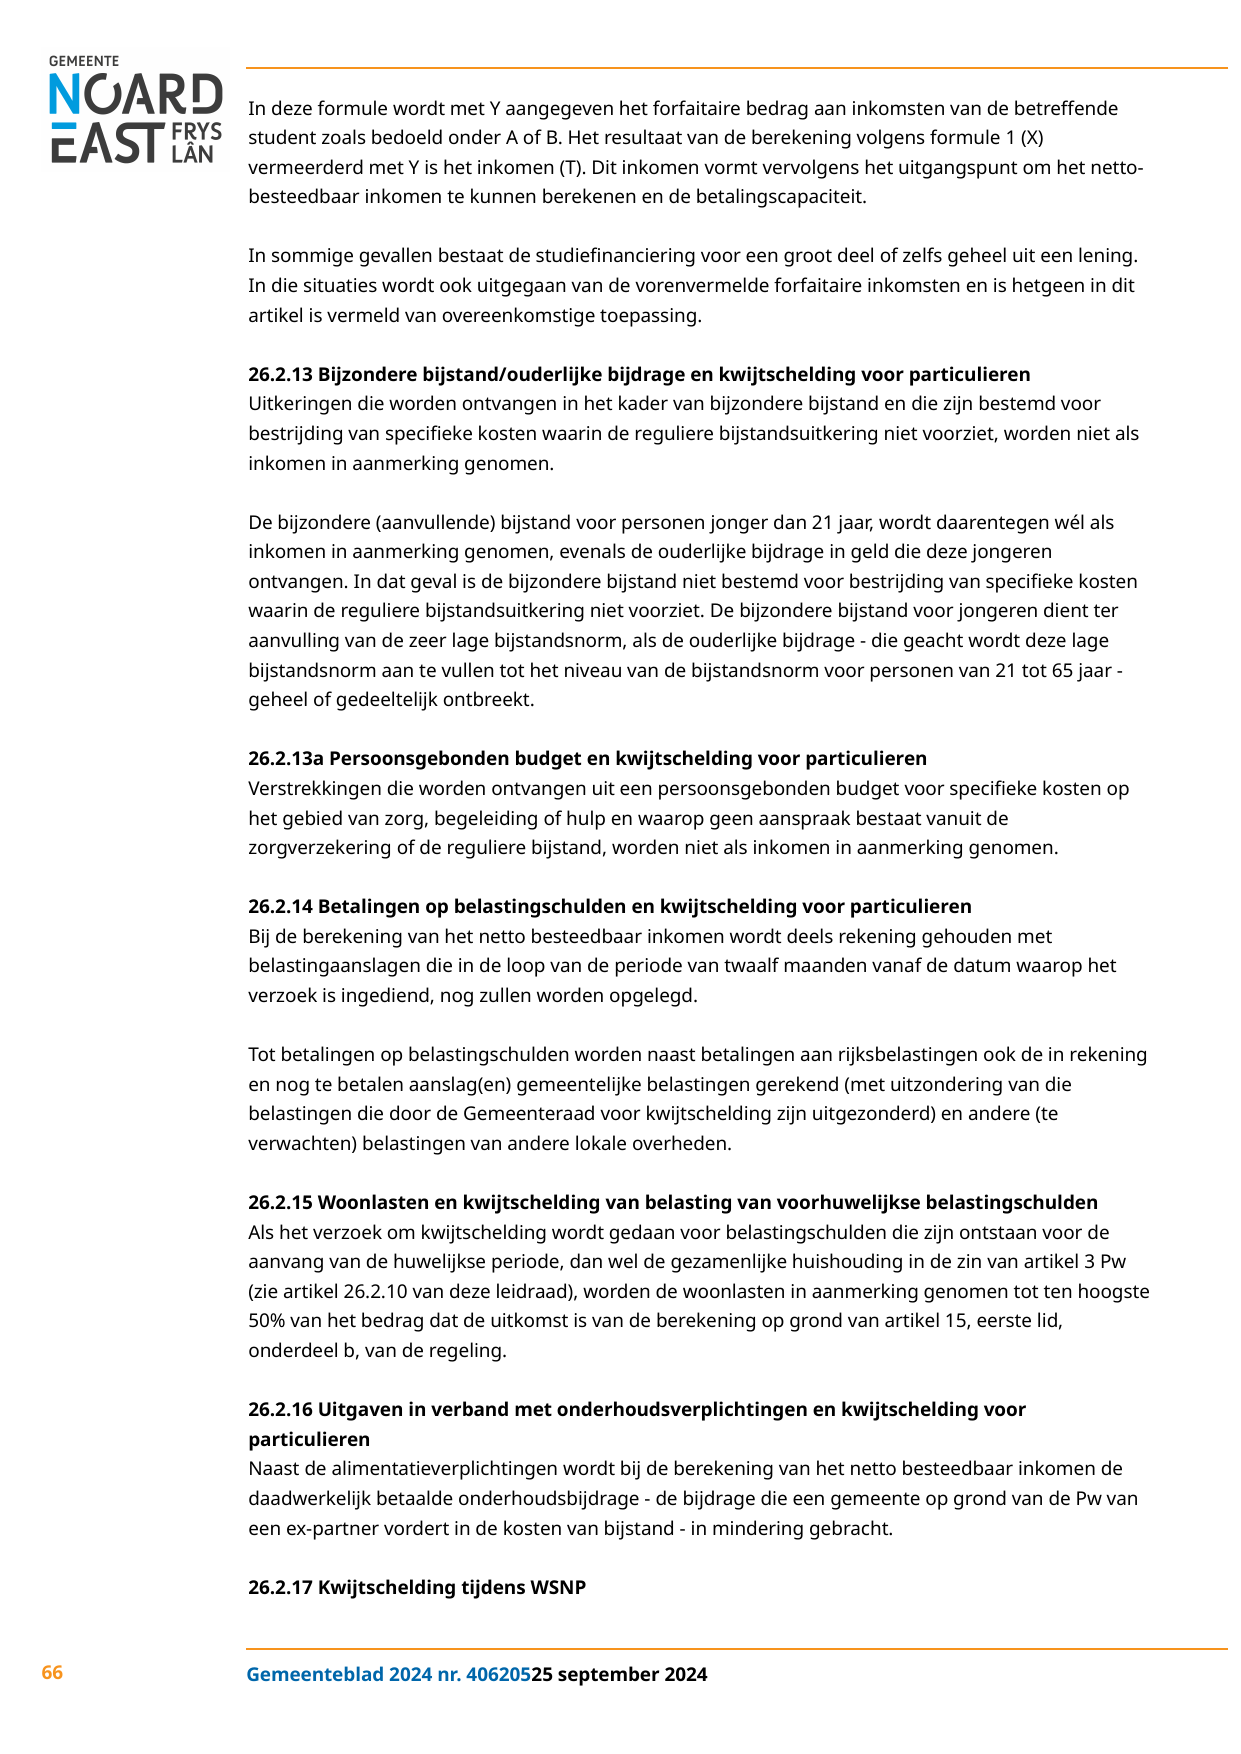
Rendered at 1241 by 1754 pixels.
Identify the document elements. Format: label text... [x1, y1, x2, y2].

text 26.2.16 Uitgaven in verband met onderhoudsverplichtingen en kwijtschelding voor particulieren [248, 1396, 1152, 1452]
text Tot betalingen op belastingschulden worden naast betalingen aan rijksbelastingen ook de in rekening en nog te betalen aanslag(en) gemeentelijke belastingen gerekend (met uitzondering van die belastingen die door de Gemeenteraad voor kwijtschelding zijn uitgezonderd) en andere (te verwachten) belastingen van andere lokale overheden. [248, 1041, 1152, 1156]
text 26.2.13a Persoonsgebonden budget en kwijtschelding voor particulieren [248, 746, 1152, 771]
text Als het verzoek om kwijtschelding wordt gedaan voor belastingschulden die zijn ontstaan voor de aanvang van de huwelijkse periode, dan wel de gezamenlijke huishouding in de zin van artikel 3 Pw (zie artikel 26.2.10 van deze leidraad), worden de woonlasten in aanmerking genomen tot ten hoogste 50% van het bedrag dat de uitkomst is van de berekening op grond van artikel 15, eerste lid, onderdeel b, van de regeling. [248, 1219, 1152, 1363]
text Bij de berekening van het netto besteedbaar inkomen wordt deels rekening gehouden met belastingaanslagen die in de loop van de periode van twaalf maanden vanaf de datum waarop het verzoek is ingediend, nog zullen worden opgelegd. [248, 923, 1152, 1008]
text Uitkeringen die worden ontvangen in het kader van bijzondere bijstand en die zijn bestemd voor bestrijding van specifieke kosten waarin de reguliere bijstandsuitkering niet voorziet, worden niet als inkomen in aanmerking genomen. [248, 391, 1152, 476]
text 26.2.15 Woonlasten en kwijtschelding van belasting van voorhuwelijkse belastingschulden [248, 1189, 1152, 1215]
text De bijzondere (aanvullende) bijstand voor personen jonger dan 21 jaar, wordt daarentegen wél als inkomen in aanmerking genomen, evenals de ouderlijke bijdrage in geld die deze jongeren ontvangen. In dat geval is de bijzondere bijstand niet bestemd voor bestrijding van specifieke kosten waarin de reguliere bijstandsuitkering niet voorziet. De bijzondere bijstand voor jongeren dient ter aanvulling van de zeer lage bijstandsnorm, als de ouderlijke bijdrage - die geacht wordt deze lage bijstandsnorm aan te vullen tot het niveau van de bijstandsnorm voor personen van 21 tot 65 jaar - geheel of gedeeltelijk ontbreekt. [248, 509, 1152, 712]
text In sommige gevallen bestaat de studiefinanciering voor een groot deel of zelfs geheel uit een lening. In die situaties wordt ook uitgegaan van de vorenvermelde forfaitaire inkomsten en is hetgeen in dit artikel is vermeld van overeenkomstige toepassing. [248, 243, 1152, 328]
text 26.2.13 Bijzondere bijstand/ouderlijke bijdrage en kwijtschelding voor particulieren [248, 361, 1152, 387]
text Naast de alimentatieverplichtingen wordt bij de berekening van het netto besteedbaar inkomen de daadwerkelijk betaalde onderhoudsbijdrage - de bijdrage die een gemeente op grond van de Pw van een ex-partner vordert in de kosten van bijstand - in mindering gebracht. [248, 1456, 1152, 1541]
picture [41, 47, 231, 172]
text 26.2.17 Kwijtschelding tijdens WSNP [248, 1574, 1152, 1600]
text In deze formule wordt met Y aangegeven het forfaitaire bedrag aan inkomsten van de betreffende student zoals bedoeld onder A of B. Het resultaat van de berekening volgens formule 1 (X) vermeerderd met Y is het inkomen (T). Dit inkomen vormt vervolgens het uitgangspunt om het netto-besteedbaar inkomen te kunnen berekenen en de betalingscapaciteit. [248, 95, 1152, 209]
text Verstrekkingen die worden ontvangen uit een persoonsgebonden budget voor specifieke kosten op het gebied van zorg, begeleiding of hulp en waarop geen aanspraak bestaat vanuit de zorgverzekering of de reguliere bijstand, worden niet als inkomen in aanmerking genomen. [248, 775, 1152, 860]
text 26.2.14 Betalingen op belastingschulden en kwijtschelding voor particulieren [248, 893, 1152, 919]
